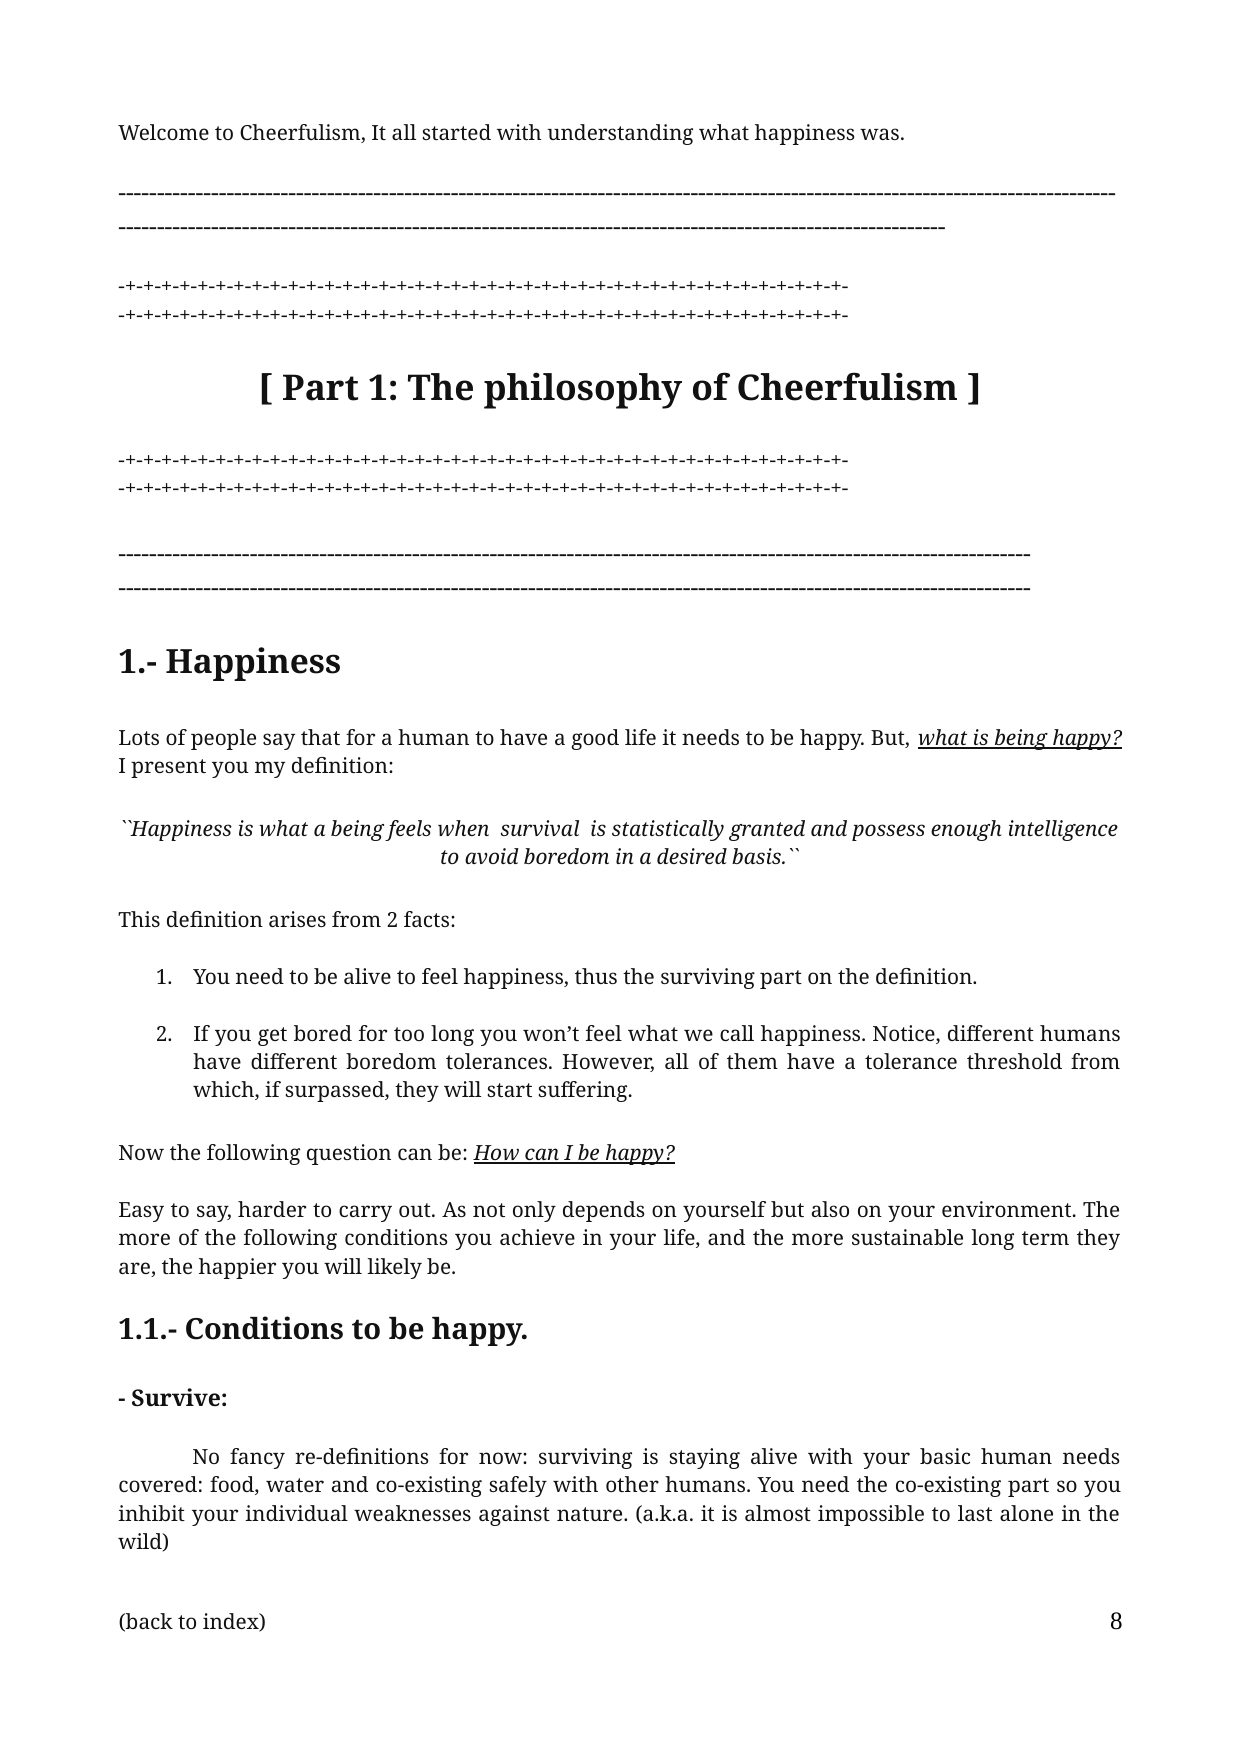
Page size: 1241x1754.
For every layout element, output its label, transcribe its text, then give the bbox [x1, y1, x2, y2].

text Lots of people say that for a human to have a good life it needs to be happy. But, what is being happy? I present you my definition: [118, 723, 1122, 780]
list You need to be alive to feel happiness, thus the surviving part on the definition. [156, 962, 1122, 990]
text [ Part 1: The philosophy of Cheerfulism ] [118, 362, 1122, 411]
text Now the following question can be: How can I be happy? [118, 1138, 1122, 1166]
text 1.- Happiness [118, 638, 1122, 683]
text 1.1.- Conditions to be happy. [118, 1309, 1122, 1348]
text -+-+-+-+-+-+-+-+-+-+-+-+-+-+-+-+-+-+-+-+-+-+-+-+-+-+-+-+-+-+-+-+-+-+-+-+-+-+-+-+- [118, 300, 1122, 328]
text -+-+-+-+-+-+-+-+-+-+-+-+-+-+-+-+-+-+-+-+-+-+-+-+-+-+-+-+-+-+-+-+-+-+-+-+-+-+-+-+- [118, 473, 1122, 502]
text This definition arises from 2 facts: [118, 905, 1122, 933]
text ``Happiness is what a being feels when survival is statistically granted and possess enough intelligence to avoid boredom in a desired basis.`` [118, 814, 1122, 871]
text ---------------------------------------------------------------------------------------------------------------------- [118, 536, 1122, 570]
text - Survive: [118, 1382, 1122, 1414]
text -------------------------------------------------------------------------------------------------------------------------------------------------------------------------------------------------------------------------------------------- [118, 175, 1122, 243]
text -+-+-+-+-+-+-+-+-+-+-+-+-+-+-+-+-+-+-+-+-+-+-+-+-+-+-+-+-+-+-+-+-+-+-+-+-+-+-+-+- [118, 272, 1122, 300]
text -+-+-+-+-+-+-+-+-+-+-+-+-+-+-+-+-+-+-+-+-+-+-+-+-+-+-+-+-+-+-+-+-+-+-+-+-+-+-+-+- [118, 445, 1122, 473]
text ---------------------------------------------------------------------------------------------------------------------- [118, 570, 1122, 604]
list If you get bored for too long you won’t feel what we call happiness. Notice, different humans have different boredom tolerances. However, all of them have a tolerance threshold from which, if surpassed, they will start suffering. [156, 1019, 1122, 1104]
text No fancy re-definitions for now: surviving is staying alive with your basic human needs covered: food, water and co-existing safely with other humans. You need the co-existing part so you inhibit your individual weaknesses against nature. (a.k.a. it is almost impossible to last alone in the wild) [118, 1442, 1122, 1556]
text Easy to say, harder to carry out. As not only depends on yourself but also on your environment. The more of the following conditions you achieve in your life, and the more sustainable long term they are, the happier you will likely be. [118, 1195, 1122, 1280]
text Welcome to Cheerfulism, It all started with understanding what happiness was. [118, 118, 1122, 147]
